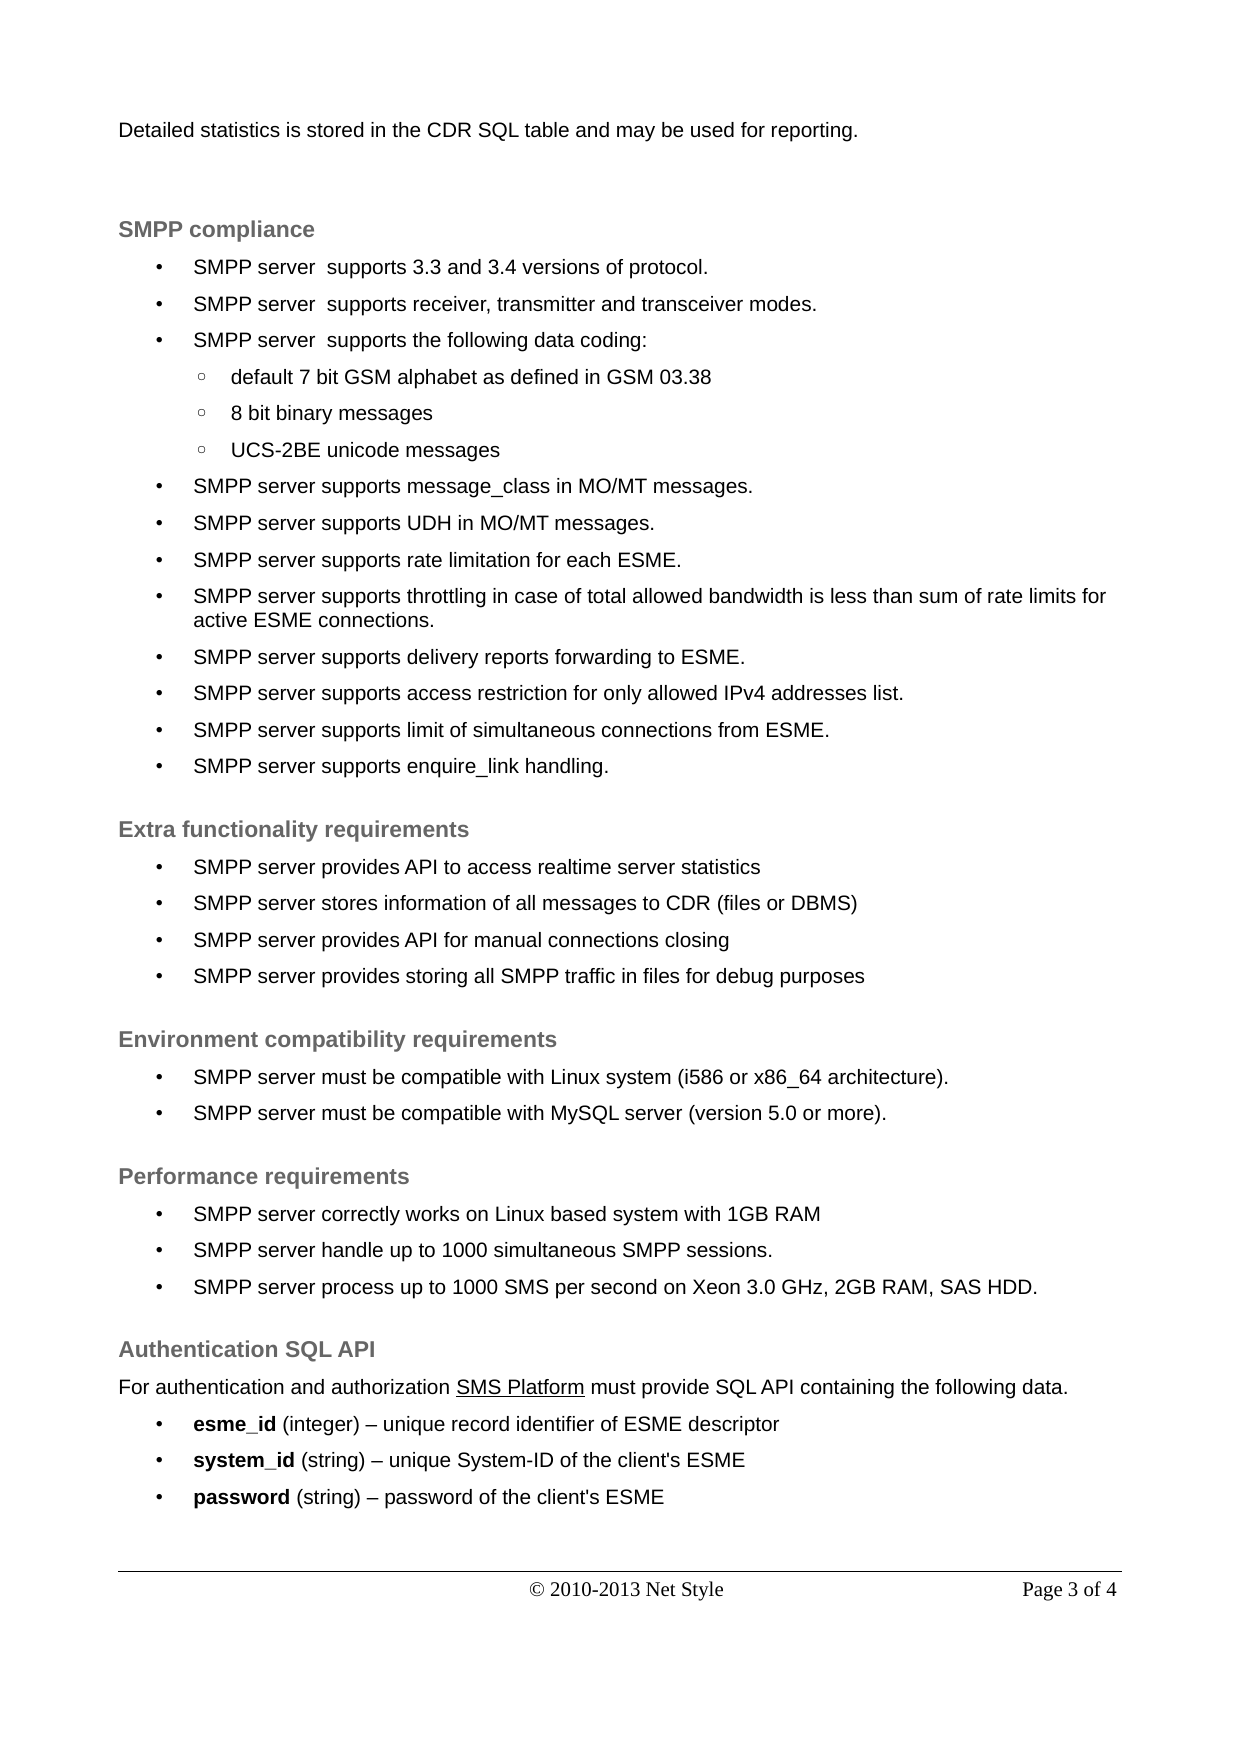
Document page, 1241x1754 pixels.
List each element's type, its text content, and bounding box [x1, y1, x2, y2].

list SMPP server supports UDH in MO/MT messages. [156, 511, 1122, 535]
list SMPP server must be compatible with MySQL server (version 5.0 or more). [156, 1101, 1122, 1125]
list SMPP server provides storing all SMPP traffic in files for debug purposes [156, 964, 1122, 988]
list SMPP server stores information of all messages to CDR (files or DBMS) [156, 891, 1122, 915]
list SMPP server supports 3.3 and 3.4 versions of protocol. [156, 255, 1122, 279]
list SMPP server supports delivery reports forwarding to ESME. [156, 644, 1122, 668]
list SMPP server supports throttling in case of total allowed bandwidth is less than sum of rate limits for active ESME connections. [156, 584, 1122, 632]
list SMPP server must be compatible with Linux system (i586 or x86_64 architecture). [156, 1065, 1122, 1089]
subtitle Performance requirements [118, 1163, 1122, 1189]
text For authentication and authorization SMS Platform must provide SQL API containing the following data. [118, 1375, 1122, 1399]
list system_id (string) – unique System-ID of the client's ESME [156, 1448, 1122, 1472]
list SMPP server supports limit of simultaneous connections from ESME. [156, 718, 1122, 742]
list SMPP server supports rate limitation for each ESME. [156, 547, 1122, 571]
subtitle Extra functionality requirements [118, 816, 1122, 842]
list SMPP server process up to 1000 SMS per second on Xeon 3.0 GHz, 2GB RAM, SAS HDD. [156, 1275, 1122, 1299]
list SMPP server provides API for manual connections closing [156, 928, 1122, 952]
list SMPP server supports enquire_link handling. [156, 754, 1122, 778]
subtitle Environment compatibility requirements [118, 1026, 1122, 1052]
subtitle Authentication SQL API [118, 1336, 1122, 1363]
list SMPP server correctly works on Linux based system with 1GB RAM [156, 1202, 1122, 1226]
subtitle SMPP compliance [118, 216, 1122, 242]
text Detailed statistics is stored in the CDR SQL table and may be used for reporting. [118, 118, 1122, 142]
list esme_id (integer) – unique record identifier of ESME descriptor [156, 1412, 1122, 1436]
list default 7 bit GSM alphabet as defined in GSM 03.38 [193, 364, 1122, 389]
list UCS-2BE unicode messages [193, 438, 1122, 462]
list password (string) – password of the client's ESME [156, 1485, 1122, 1509]
list SMPP server supports the following data coding: [156, 328, 1122, 352]
list SMPP server handle up to 1000 simultaneous SMPP sessions. [156, 1238, 1122, 1262]
list SMPP server supports access restriction for only allowed IPv4 addresses list. [156, 681, 1122, 705]
list SMPP server supports receiver, transmitter and transceiver modes. [156, 291, 1122, 316]
list SMPP server supports message_class in MO/MT messages. [156, 474, 1122, 498]
list SMPP server provides API to access realtime server statistics [156, 854, 1122, 879]
list 8 bit binary messages [193, 401, 1122, 425]
